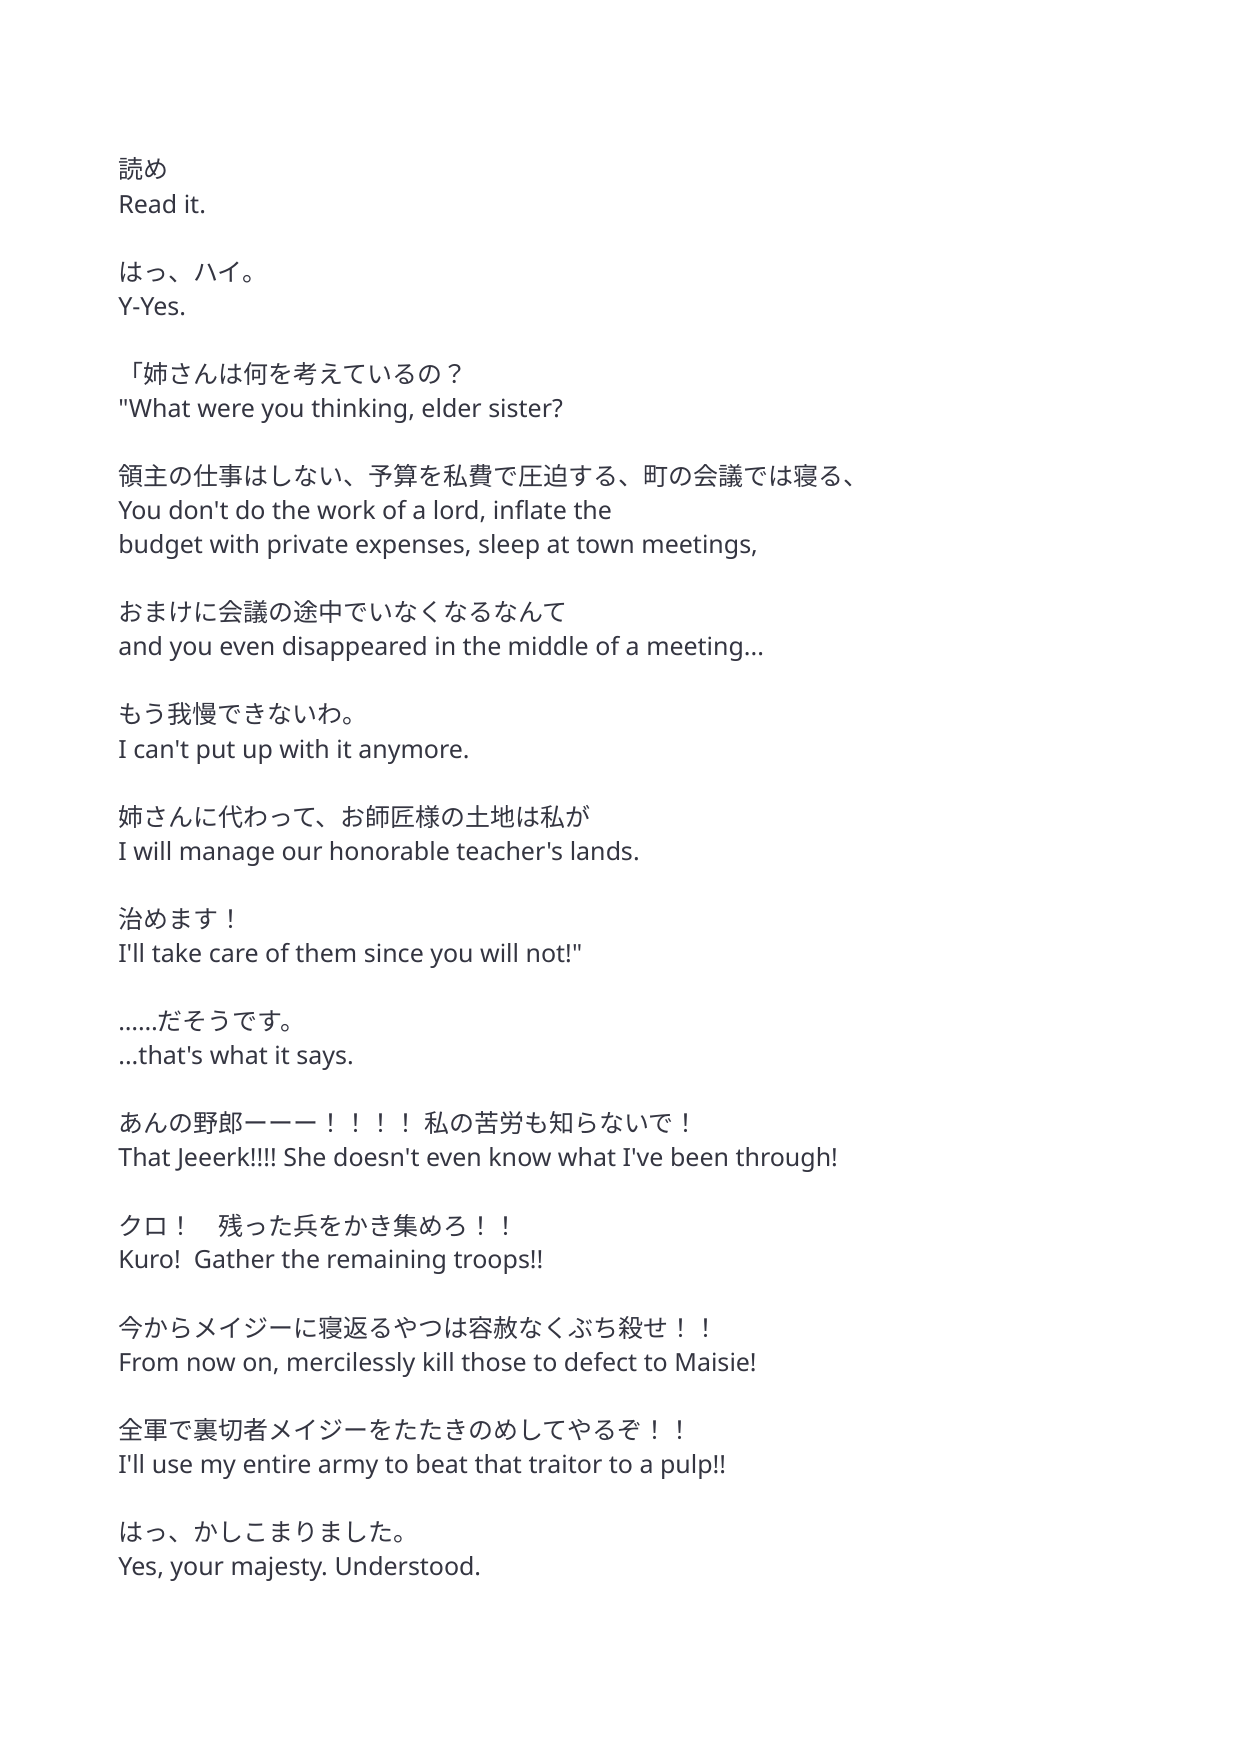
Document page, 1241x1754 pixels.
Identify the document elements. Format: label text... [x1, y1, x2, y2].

text Y-Yes. [118, 288, 1122, 322]
text もう我慢できないわ。 [118, 697, 1122, 731]
text I can't put up with it anymore. [118, 731, 1122, 765]
text Kuro! Gather the remaining troops!! [118, 1242, 1122, 1276]
text はっ、かしこまりました。 [118, 1515, 1122, 1549]
text Yes, your majesty. Understood. [118, 1549, 1122, 1583]
text あんの野郎ーーー！！！！ 私の苦労も知らないで！ [118, 1106, 1122, 1140]
text ...that's what it says. [118, 1038, 1122, 1072]
text 全軍で裏切者メイジーをたたきのめしてやるぞ！！ [118, 1412, 1122, 1447]
text budget with private expenses, sleep at town meetings, [118, 527, 1122, 561]
text I'll use my entire army to beat that traitor to a pulp!! [118, 1447, 1122, 1481]
text 読め [118, 152, 1122, 186]
text 姉さんに代わって、お師匠様の土地は私が [118, 799, 1122, 833]
text おまけに会議の途中でいなくなるなんて [118, 595, 1122, 629]
text 「姉さんは何を考えているの？ [118, 357, 1122, 391]
text and you even disappeared in the middle of a meeting... [118, 629, 1122, 663]
text I will manage our honorable teacher's lands. [118, 833, 1122, 867]
text "What were you thinking, elder sister? [118, 391, 1122, 425]
text ……だそうです。 [118, 1004, 1122, 1038]
text 領主の仕事はしない、予算を私費で圧迫する、町の会議では寝る、 [118, 459, 1122, 493]
text I'll take care of them since you will not!" [118, 936, 1122, 970]
text 今からメイジーに寝返るやつは容赦なくぶち殺せ！！ [118, 1310, 1122, 1344]
text You don't do the work of a lord, inflate the [118, 493, 1122, 527]
text That Jeeerk!!!! She doesn't even know what I've been through! [118, 1140, 1122, 1174]
text From now on, mercilessly kill those to defect to Maisie! [118, 1344, 1122, 1378]
text はっ、ハイ。 [118, 254, 1122, 288]
text Read it. [118, 186, 1122, 220]
text クロ！ 残った兵をかき集めろ！！ [118, 1208, 1122, 1242]
text 治めます！ [118, 902, 1122, 936]
